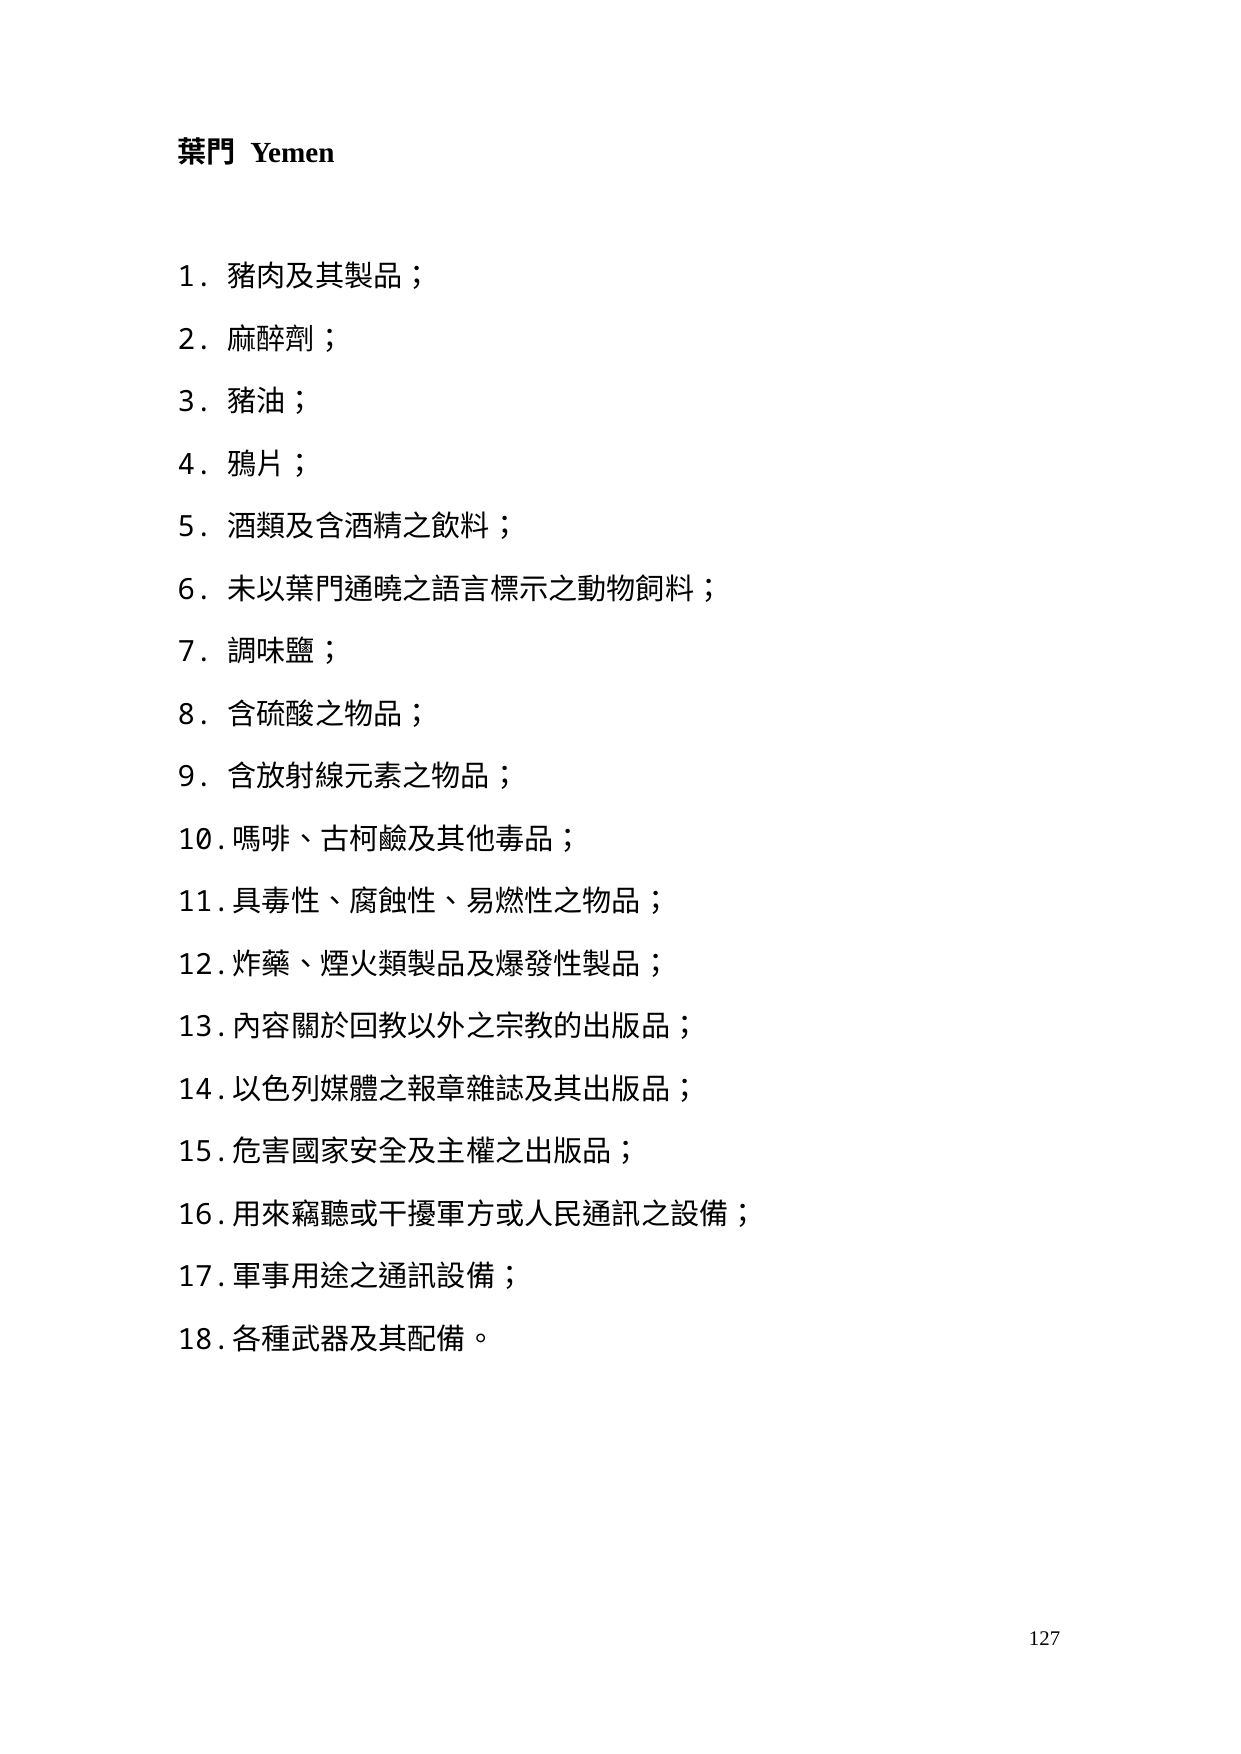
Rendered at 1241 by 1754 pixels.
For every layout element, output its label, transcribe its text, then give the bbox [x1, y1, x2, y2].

list 用來竊聽或干擾軍方或人民通訊之設備； [177, 1170, 1063, 1233]
list 含放射線元素之物品； [177, 733, 1063, 795]
list 內容關於回教以外之宗教的出版品； [177, 983, 1063, 1045]
list 含硫酸之物品； [177, 670, 1063, 733]
list 具毒性、腐蝕性、易燃性之物品； [177, 858, 1063, 920]
list 豬油； [177, 358, 1063, 420]
list 調味鹽； [177, 608, 1063, 670]
list 豬肉及其製品； [177, 233, 1063, 295]
list 嗎啡、古柯鹼及其他毒品； [177, 795, 1063, 858]
list 各種武器及其配備。 [177, 1295, 1063, 1358]
list 未以葉門通曉之語言標示之動物飼料； [177, 545, 1063, 608]
list 酒類及含酒精之飲料； [177, 483, 1063, 545]
list 麻醉劑； [177, 295, 1063, 358]
list 以色列媒體之報章雜誌及其出版品； [177, 1045, 1063, 1108]
list 鴉片； [177, 420, 1063, 483]
list 炸藥、煙火類製品及爆發性製品； [177, 920, 1063, 983]
text 葉門 Yemen [177, 108, 1063, 170]
list 危害國家安全及主權之出版品； [177, 1108, 1063, 1170]
list 軍事用途之通訊設備； [177, 1233, 1063, 1295]
